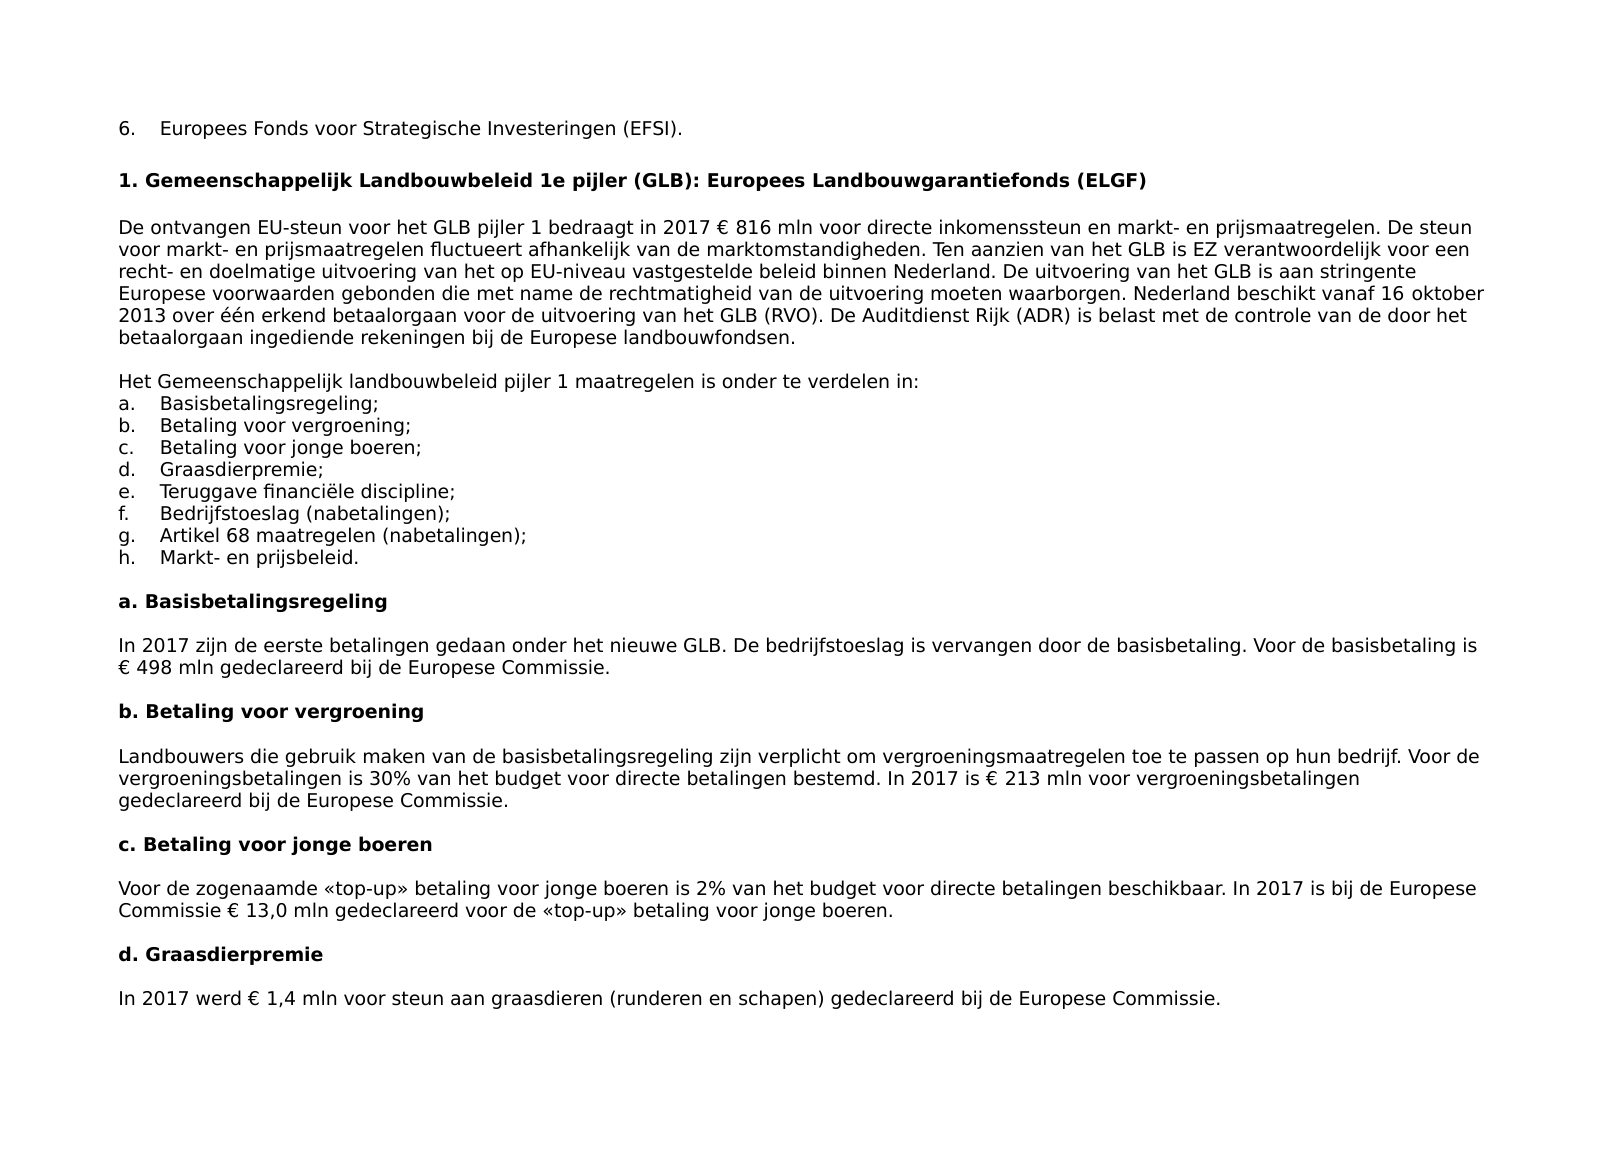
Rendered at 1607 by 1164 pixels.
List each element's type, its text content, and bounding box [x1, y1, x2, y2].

text g. Artikel 68 maatregelen (nabetalingen); [118, 525, 1488, 547]
text f. Bedrijfstoeslag (nabetalingen); [118, 503, 1488, 525]
subtitle b. Betaling voor vergroening [118, 701, 1488, 723]
text In 2017 zijn de eerste betalingen gedaan onder het nieuwe GLB. De bedrijfstoeslag is vervangen door de basisbetaling. Voor de basisbetaling is € 498 mln gedeclareerd bij de Europese Commissie. [118, 635, 1488, 679]
text h. Markt- en prijsbeleid. [118, 547, 1488, 569]
text b. Betaling voor vergroening; [118, 415, 1488, 437]
subtitle 1. Gemeenschappelijk Landbouwbeleid 1e pijler (GLB): Europees Landbouwgarantiefonds (ELGF) [118, 170, 1488, 192]
subtitle d. Graasdierpremie [118, 944, 1488, 966]
subtitle c. Betaling voor jonge boeren [118, 834, 1488, 856]
text Het Gemeenschappelijk landbouwbeleid pijler 1 maatregelen is onder te verdelen in: [118, 371, 1488, 393]
text De ontvangen EU-steun voor het GLB pijler 1 bedraagt in 2017 € 816 mln voor directe inkomenssteun en markt- en prijsmaatregelen. De steun voor markt- en prijsmaatregelen fluctueert afhankelijk van de marktomstandigheden. Ten aanzien van het GLB is EZ verantwoordelijk voor een recht- en doelmatige uitvoering van het op EU-niveau vastgestelde beleid binnen Nederland. De uitvoering van het GLB is aan stringente Europese voorwaarden gebonden die met name de rechtmatigheid van de uitvoering moeten waarborgen. Nederland beschikt vanaf 16 oktober 2013 over één erkend betaalorgaan voor de uitvoering van het GLB (RVO). De Auditdienst Rijk (ADR) is belast met de controle van de door het betaalorgaan ingediende rekeningen bij de Europese landbouwfondsen. [118, 217, 1488, 349]
subtitle a. Basisbetalingsregeling [118, 591, 1488, 613]
text a. Basisbetalingsregeling; [118, 393, 1488, 415]
text Voor de zogenaamde «top-up» betaling voor jonge boeren is 2% van het budget voor directe betalingen beschikbaar. In 2017 is bij de Europese Commissie € 13,0 mln gedeclareerd voor de «top-up» betaling voor jonge boeren. [118, 878, 1488, 922]
text c. Betaling voor jonge boeren; [118, 437, 1488, 459]
text Landbouwers die gebruik maken van de basisbetalingsregeling zijn verplicht om vergroeningsmaatregelen toe te passen op hun bedrijf. Voor de vergroeningsbetalingen is 30% van het budget voor directe betalingen bestemd. In 2017 is € 213 mln voor vergroeningsbetalingen gedeclareerd bij de Europese Commissie. [118, 746, 1488, 812]
text In 2017 werd € 1,4 mln voor steun aan graasdieren (runderen en schapen) gedeclareerd bij de Europese Commissie. [118, 988, 1488, 1010]
text d. Graasdierpremie; [118, 459, 1488, 481]
text e. Teruggave financiële discipline; [118, 481, 1488, 503]
text 6. Europees Fonds voor Strategische Investeringen (EFSI). [118, 118, 1488, 140]
